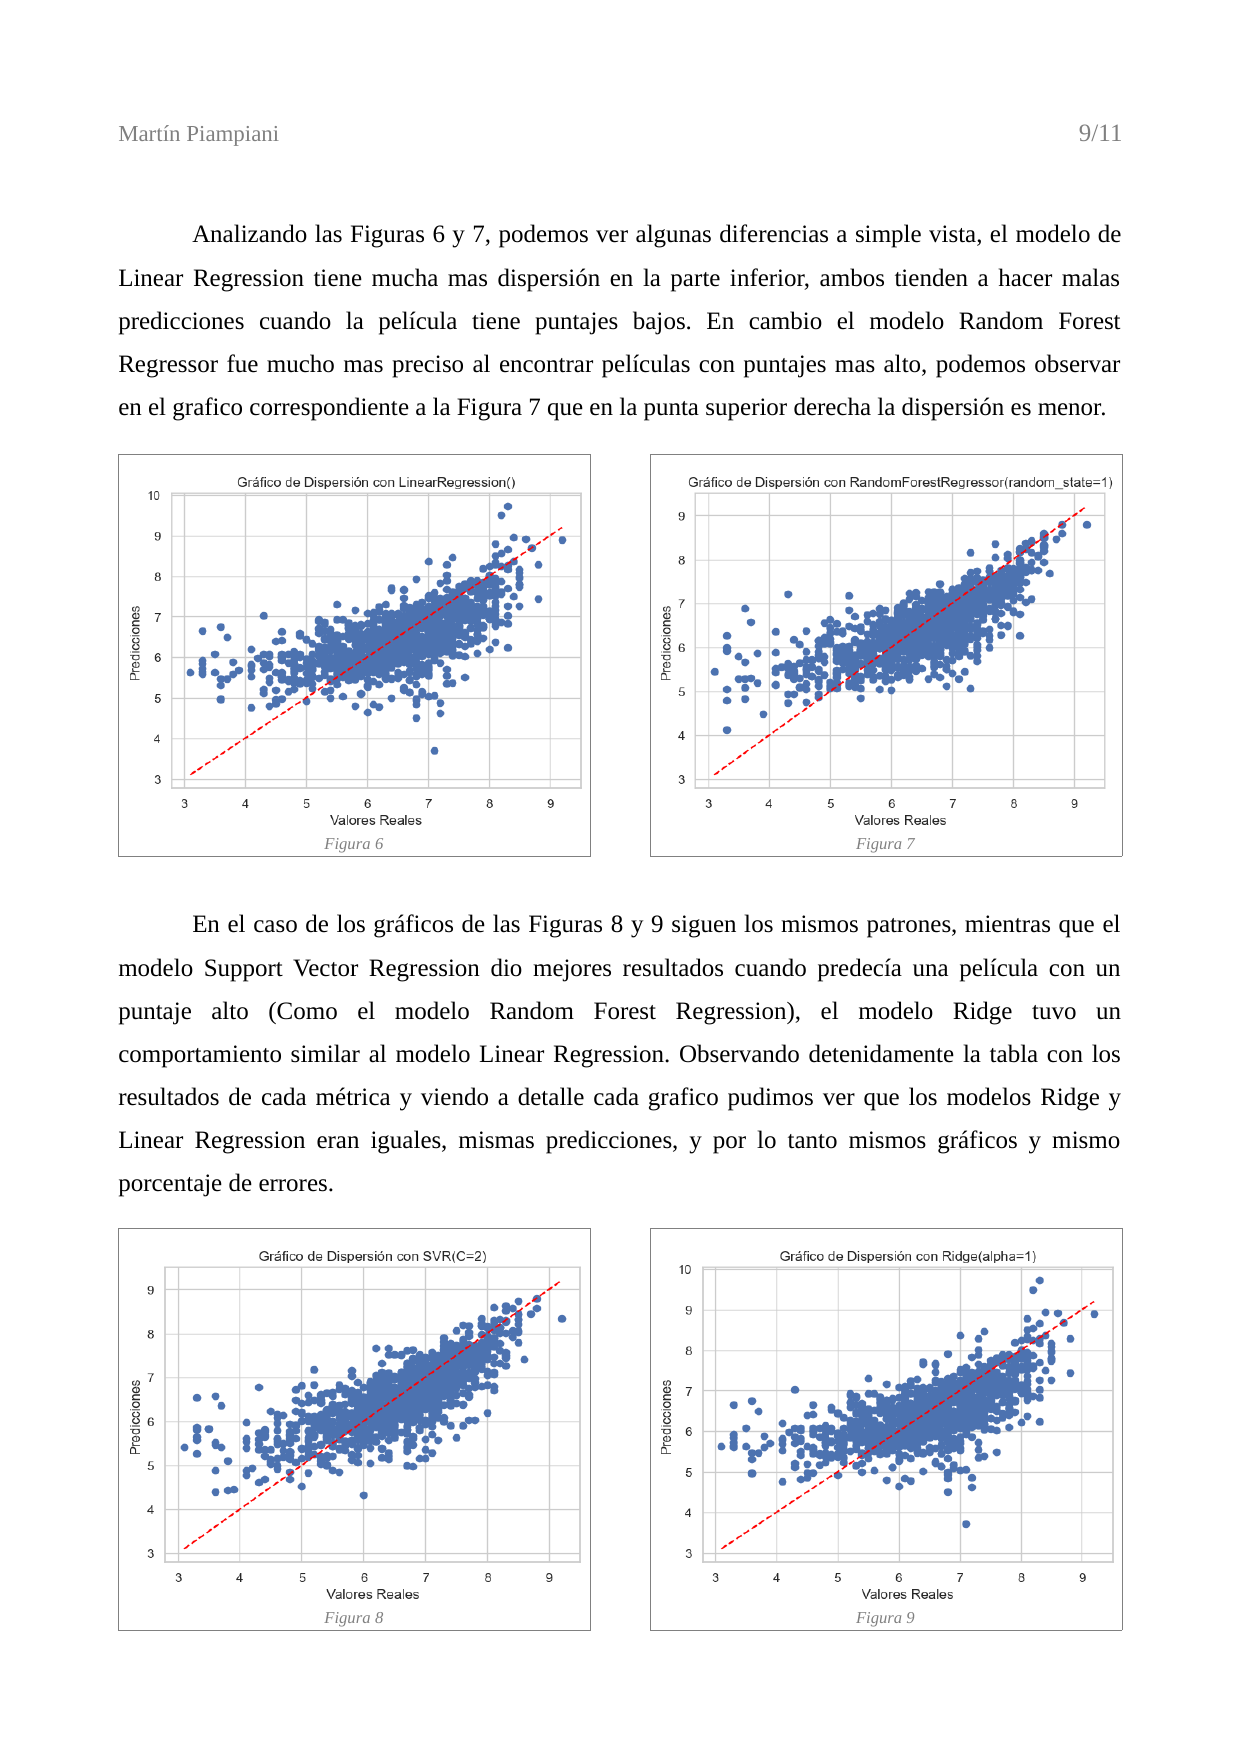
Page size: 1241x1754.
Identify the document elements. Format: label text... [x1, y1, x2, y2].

text Figura 9 [653, 1608, 1119, 1627]
picture [121, 1243, 588, 1608]
text Analizando las Figuras 6 y 7, podemos ver algunas diferencias a simple vista, el modelo de Linear Regression tiene mucha mas dispersión en la parte inferior, ambos tienden a hacer malas predicciones cuando la película tiene puntajes bajos. En cambio el modelo Random Forest Regressor fue mucho mas preciso al encontrar películas con puntajes mas alto, podemos observar en el grafico correspondiente a la Figura 7 que en la punta superior derecha la dispersión es menor. [118, 219, 1122, 421]
text Figura 6 [121, 834, 587, 853]
picture [652, 1243, 1119, 1608]
text En el caso de los gráficos de las Figuras 8 y 9 siguen los mismos patrones, mientras que el modelo Support Vector Regression dio mejores resultados cuando predecía una película con un puntaje alto (Como el modelo Random Forest Regression), el modelo Ridge tuvo un comportamiento similar al modelo Linear Regression. Observando detenidamente la tabla con los resultados de cada métrica y viendo a detalle cada grafico pudimos ver que los modelos Ridge y Linear Regression eran iguales, mismas predicciones, y por lo tanto mismos gráficos y mismo porcentaje de errores. [118, 909, 1122, 1197]
picture [121, 469, 588, 834]
text Figura 7 [653, 834, 1119, 853]
picture [652, 469, 1119, 834]
text Figura 8 [121, 1608, 587, 1627]
